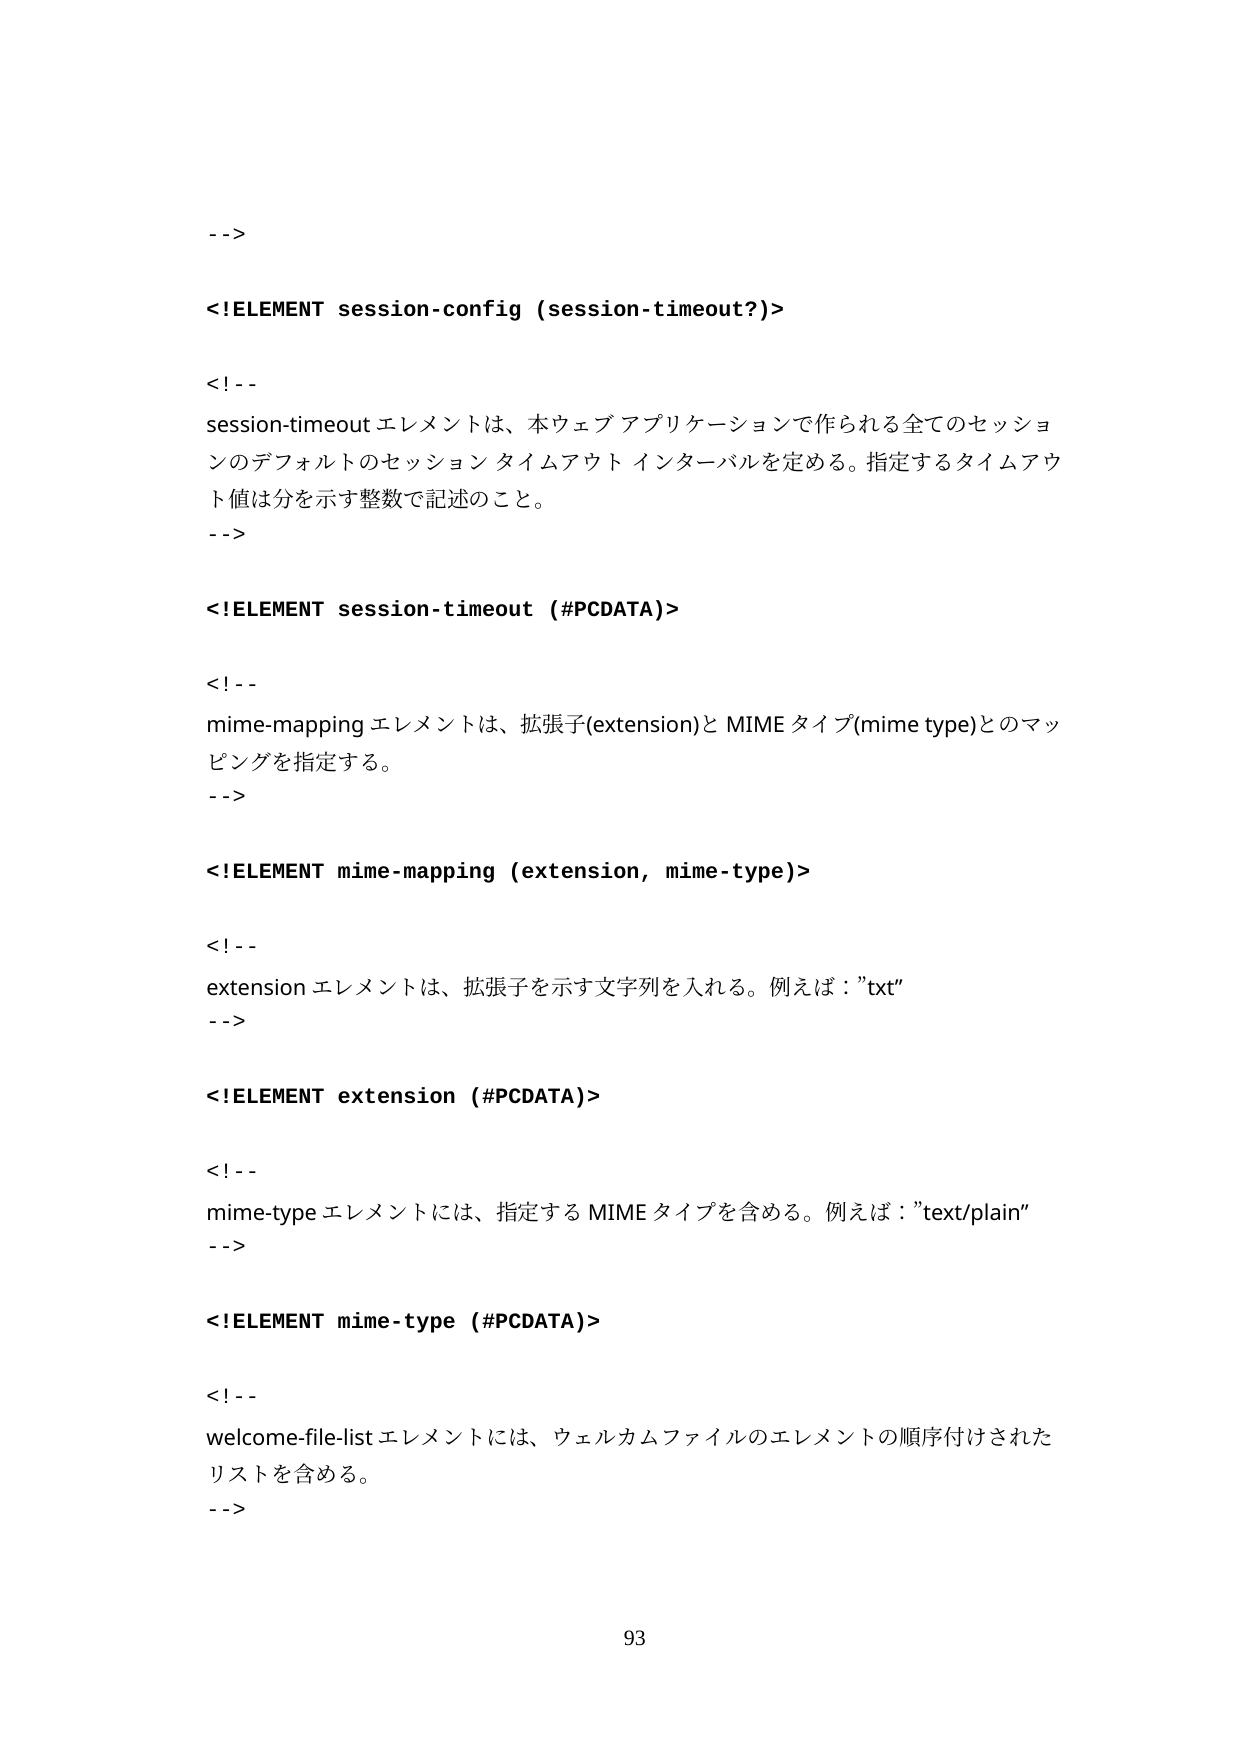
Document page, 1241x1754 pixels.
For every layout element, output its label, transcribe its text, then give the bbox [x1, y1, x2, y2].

text <!ELEMENT session-config (session-timeout?)> [206, 292, 1063, 329]
text mime-typeエレメントには、指定するMIMEタイプを含める。例えば：”text/plain” [206, 1192, 1063, 1229]
text welcome-file-listエレメントには、ウェルカムファイルのエレメントの順序付けされたリストを含める。 [206, 1417, 1063, 1492]
text <!-- [206, 367, 1063, 404]
text session-timeoutエレメントは、本ウェブ アプリケーションで作られる全てのセッションのデフォルトのセッション タイムアウト インターバルを定める。指定するタイムアウト値は分を示す整数で記述のこと。 [206, 404, 1063, 517]
text <!-- [206, 929, 1063, 967]
text <!ELEMENT mime-mapping (extension, mime-type)> [206, 854, 1063, 892]
text extensionエレメントは、拡張子を示す文字列を入れる。例えば：”txt” [206, 967, 1063, 1004]
text <!ELEMENT mime-type (#PCDATA)> [206, 1304, 1063, 1342]
text <!ELEMENT session-timeout (#PCDATA)> [206, 592, 1063, 629]
text --> [206, 1229, 1063, 1267]
text --> [206, 779, 1063, 817]
text <!-- [206, 667, 1063, 704]
text --> [206, 517, 1063, 554]
text <!-- [206, 1379, 1063, 1417]
text mime-mappingエレメントは、拡張子(extension)とMIMEタイプ(mime type)とのマッピングを指定する。 [206, 704, 1063, 779]
text --> [206, 217, 1063, 254]
text <!ELEMENT extension (#PCDATA)> [206, 1079, 1063, 1117]
text --> [206, 1004, 1063, 1042]
text <!-- [206, 1154, 1063, 1192]
text --> [206, 1492, 1063, 1529]
